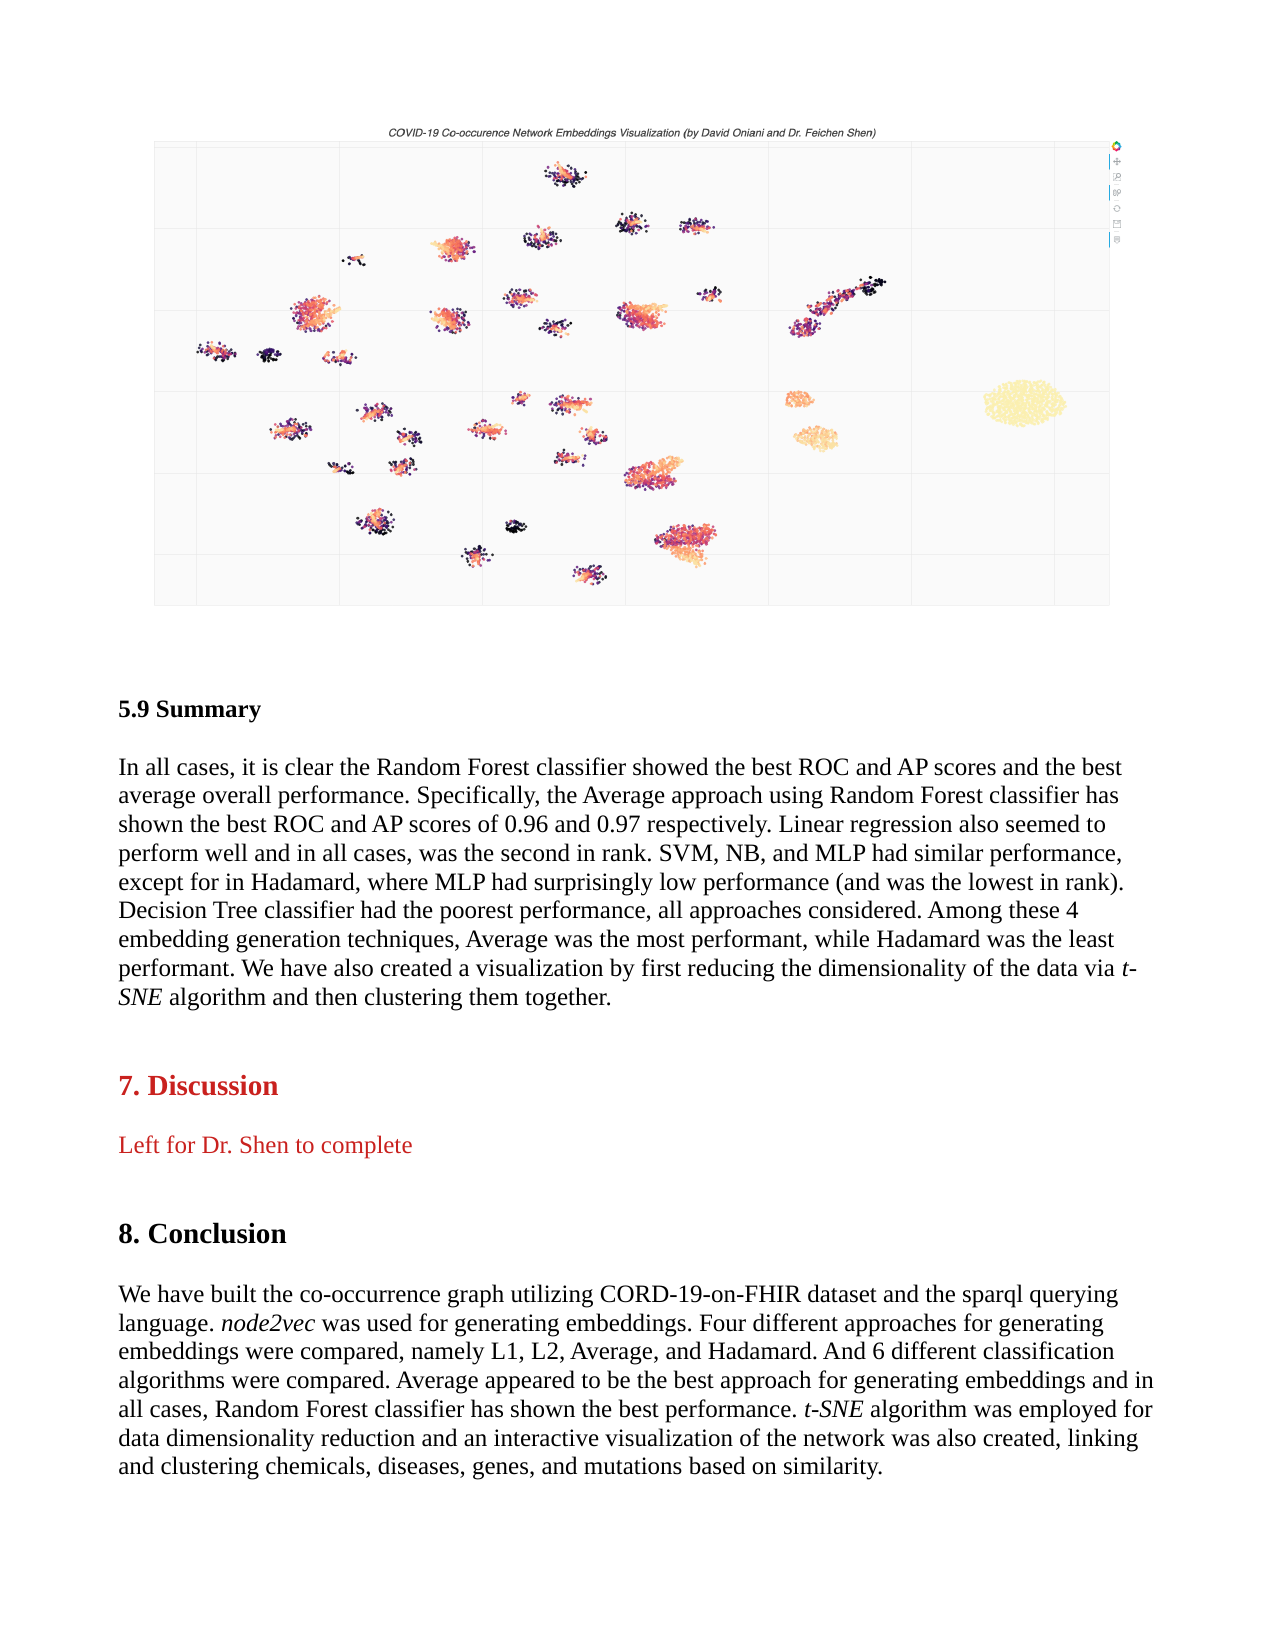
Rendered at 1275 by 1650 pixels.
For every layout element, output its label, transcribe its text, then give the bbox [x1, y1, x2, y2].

text We have built the co-occurrence graph utilizing CORD-19-on-FHIR dataset and the sparql querying language. node2vec was used for generating embeddings. Four different approaches for generating embeddings were compared, namely L1, L2, Average, and Hadamard. And 6 different classification algorithms were compared. Average appeared to be the best approach for generating embeddings and in all cases, Random Forest classifier has shown the best performance. t-SNE algorithm was employed for data dimensionality reduction and an interactive visualization of the network was also created, linking and clustering chemicals, diseases, genes, and mutations based on similarity. [118, 1279, 1157, 1480]
text 5.9 Summary [118, 694, 1157, 723]
picture [147, 118, 1128, 637]
text 8. Conclusion [118, 1217, 1157, 1250]
text 7. Discussion [118, 1068, 1157, 1102]
text Left for Dr. Shen to complete [118, 1130, 1157, 1159]
text In all cases, it is clear the Random Forest classifier showed the best ROC and AP scores and the best average overall performance. Specifically, the Average approach using Random Forest classifier has shown the best ROC and AP scores of 0.96 and 0.97 respectively. Linear regression also seemed to perform well and in all cases, was the second in rank. SVM, NB, and MLP had similar performance, except for in Hadamard, where MLP had surprisingly low performance (and was the lowest in rank). Decision Tree classifier had the poorest performance, all approaches considered. Among these 4 embedding generation techniques, Average was the most performant, while Hadamard was the least performant. We have also created a visualization by first reducing the dimensionality of the data via t-SNE algorithm and then clustering them together. [118, 752, 1157, 1011]
